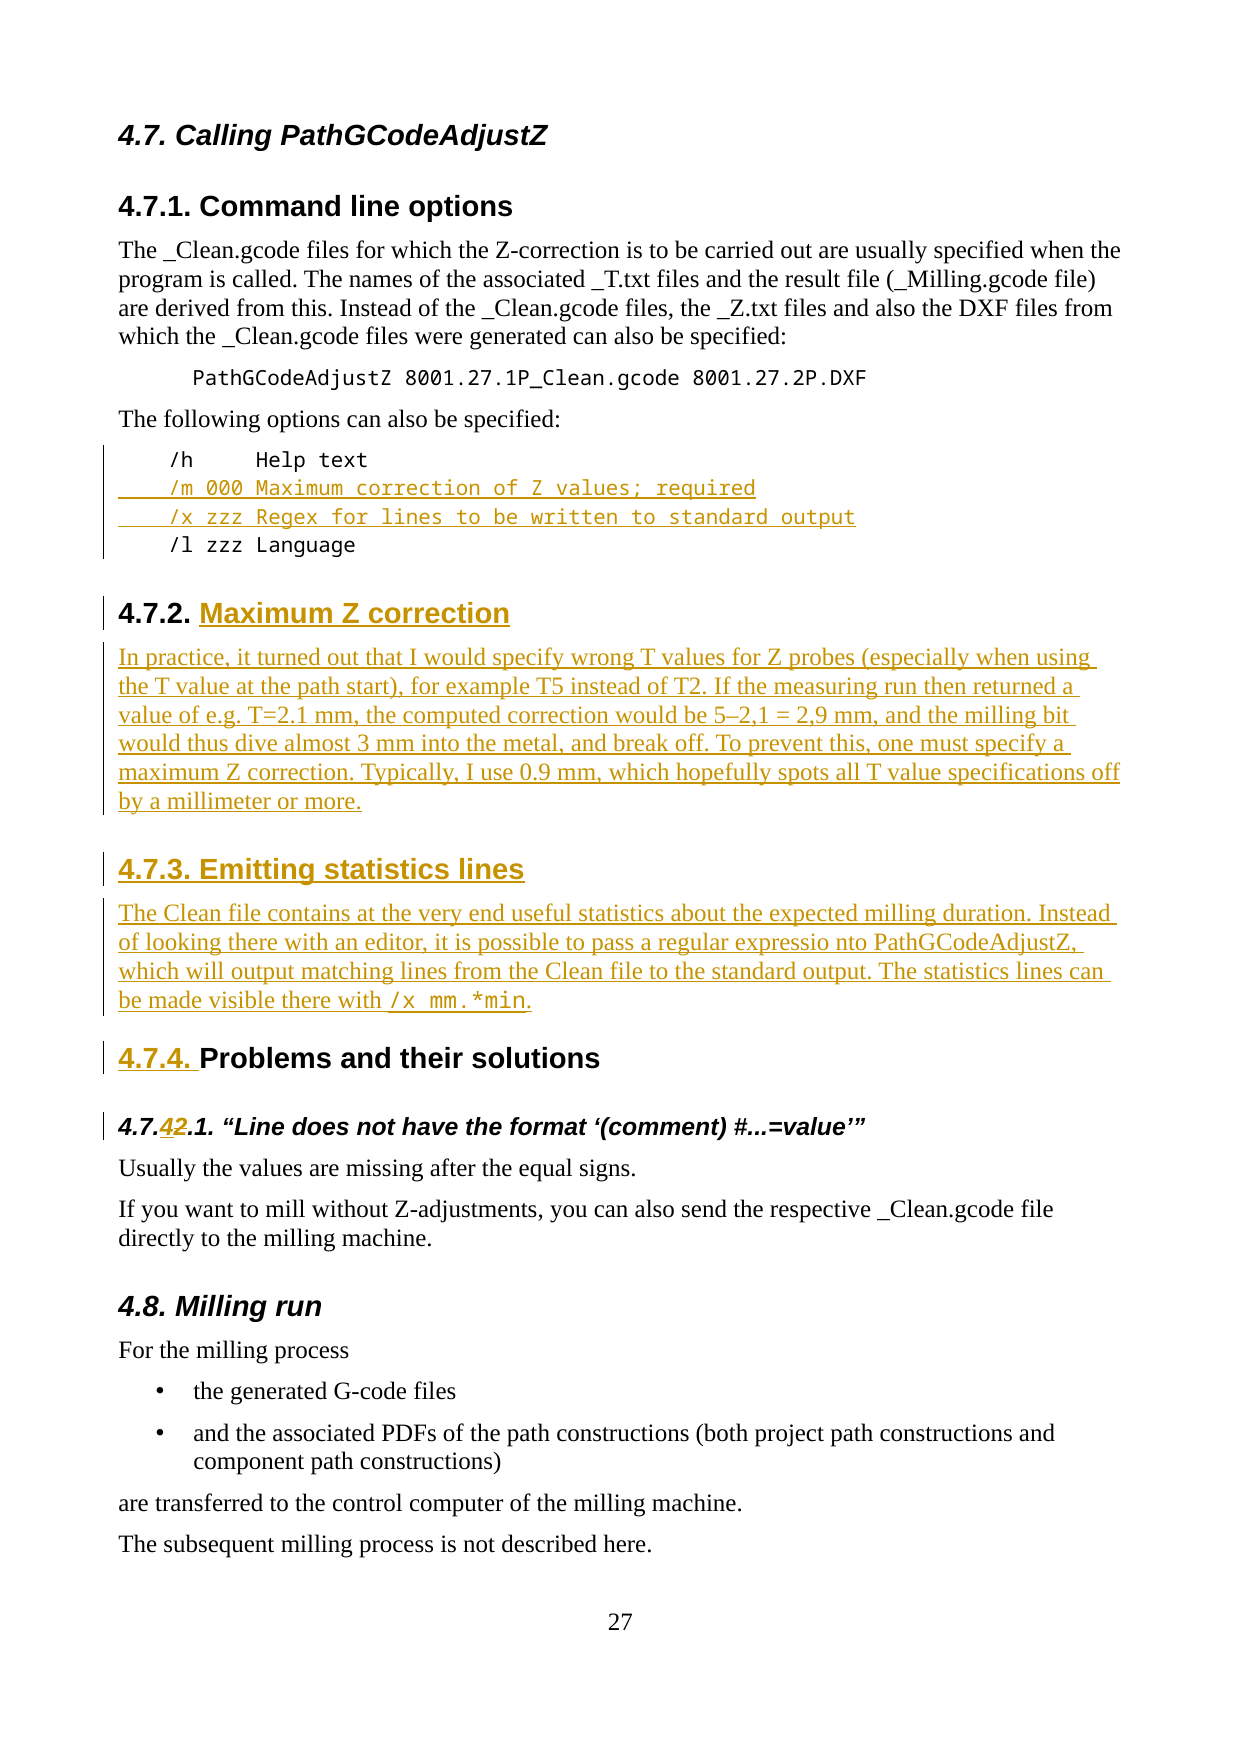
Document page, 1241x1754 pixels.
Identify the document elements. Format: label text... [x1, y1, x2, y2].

text Usually the values are missing after the equal signs. [118, 1153, 1122, 1182]
text The Clean file contains at the very end useful statistics about the expected milling duration. Instead of looking there with an editor, it is possible to pass a regular expressio nto PathGCodeAdjustZ, which will output matching lines from the Clean file to the standard output. The statistics lines can be made visible there with /x mm.*min. [118, 898, 1122, 1016]
text /h Help text /m 000 Maximum correction of Z values; required /x zzz Regex for lines to be written to standard output /l zzz Language [118, 445, 1122, 559]
text For the milling process [118, 1335, 1122, 1364]
subtitle 4.7.4.1. “Line does not have the format ‘(comment) #...=value’” [118, 1112, 1122, 1140]
text are transferred to the control computer of the milling machine. [118, 1488, 1122, 1516]
text If you want to mill without Z-adjustments, you can also send the respective _Clean.gcode file directly to the milling machine. [118, 1194, 1122, 1252]
subtitle 4.8. Milling run [118, 1289, 1122, 1323]
text The _Clean.gcode files for which the Z-correction is to be carried out are usually specified when the program is called. The names of the associated _T.txt files and the result file (_Milling.gcode file) are derived from this. Instead of the _Clean.gcode files, the _Z.txt files and also the DXF files from which the _Clean.gcode files were generated can also be specified: [118, 235, 1122, 350]
text The following options can also be specified: [118, 404, 1122, 432]
list and the associated PDFs of the path constructions (both project path constructions and component path constructions) [156, 1418, 1122, 1475]
text The subsequent milling process is not described here. [118, 1529, 1122, 1558]
subtitle 4.7.3. Emitting statistics lines [118, 852, 1122, 886]
subtitle 4.7.4. Problems and their solutions [118, 1041, 1122, 1074]
list the generated G-code files [156, 1376, 1122, 1405]
subtitle 4.7.1. Command line options [118, 189, 1122, 223]
subtitle 4.7.2. Maximum Z correction [118, 596, 1122, 630]
subtitle 4.7. Calling PathGCodeAdjustZ [118, 118, 1122, 152]
text In practice, it turned out that I would specify wrong T values for Z probes (especially when using the T value at the path start), for example T5 instead of T2. If the measuring run then returned a value of e.g. T=2.1 mm, the computed correction would be 5–2,1 = 2,9 mm, and the milling bit would thus dive almost 3 mm into the metal, and break off. To prevent this, one must specify a maximum Z correction. Typically, I use 0.9 mm, which hopefully spots all T value specifications off by a millimeter or more. [118, 642, 1122, 815]
text PathGCodeAdjustZ 8001.27.1P_Clean.gcode 8001.27.2P.DXF [118, 363, 1122, 391]
